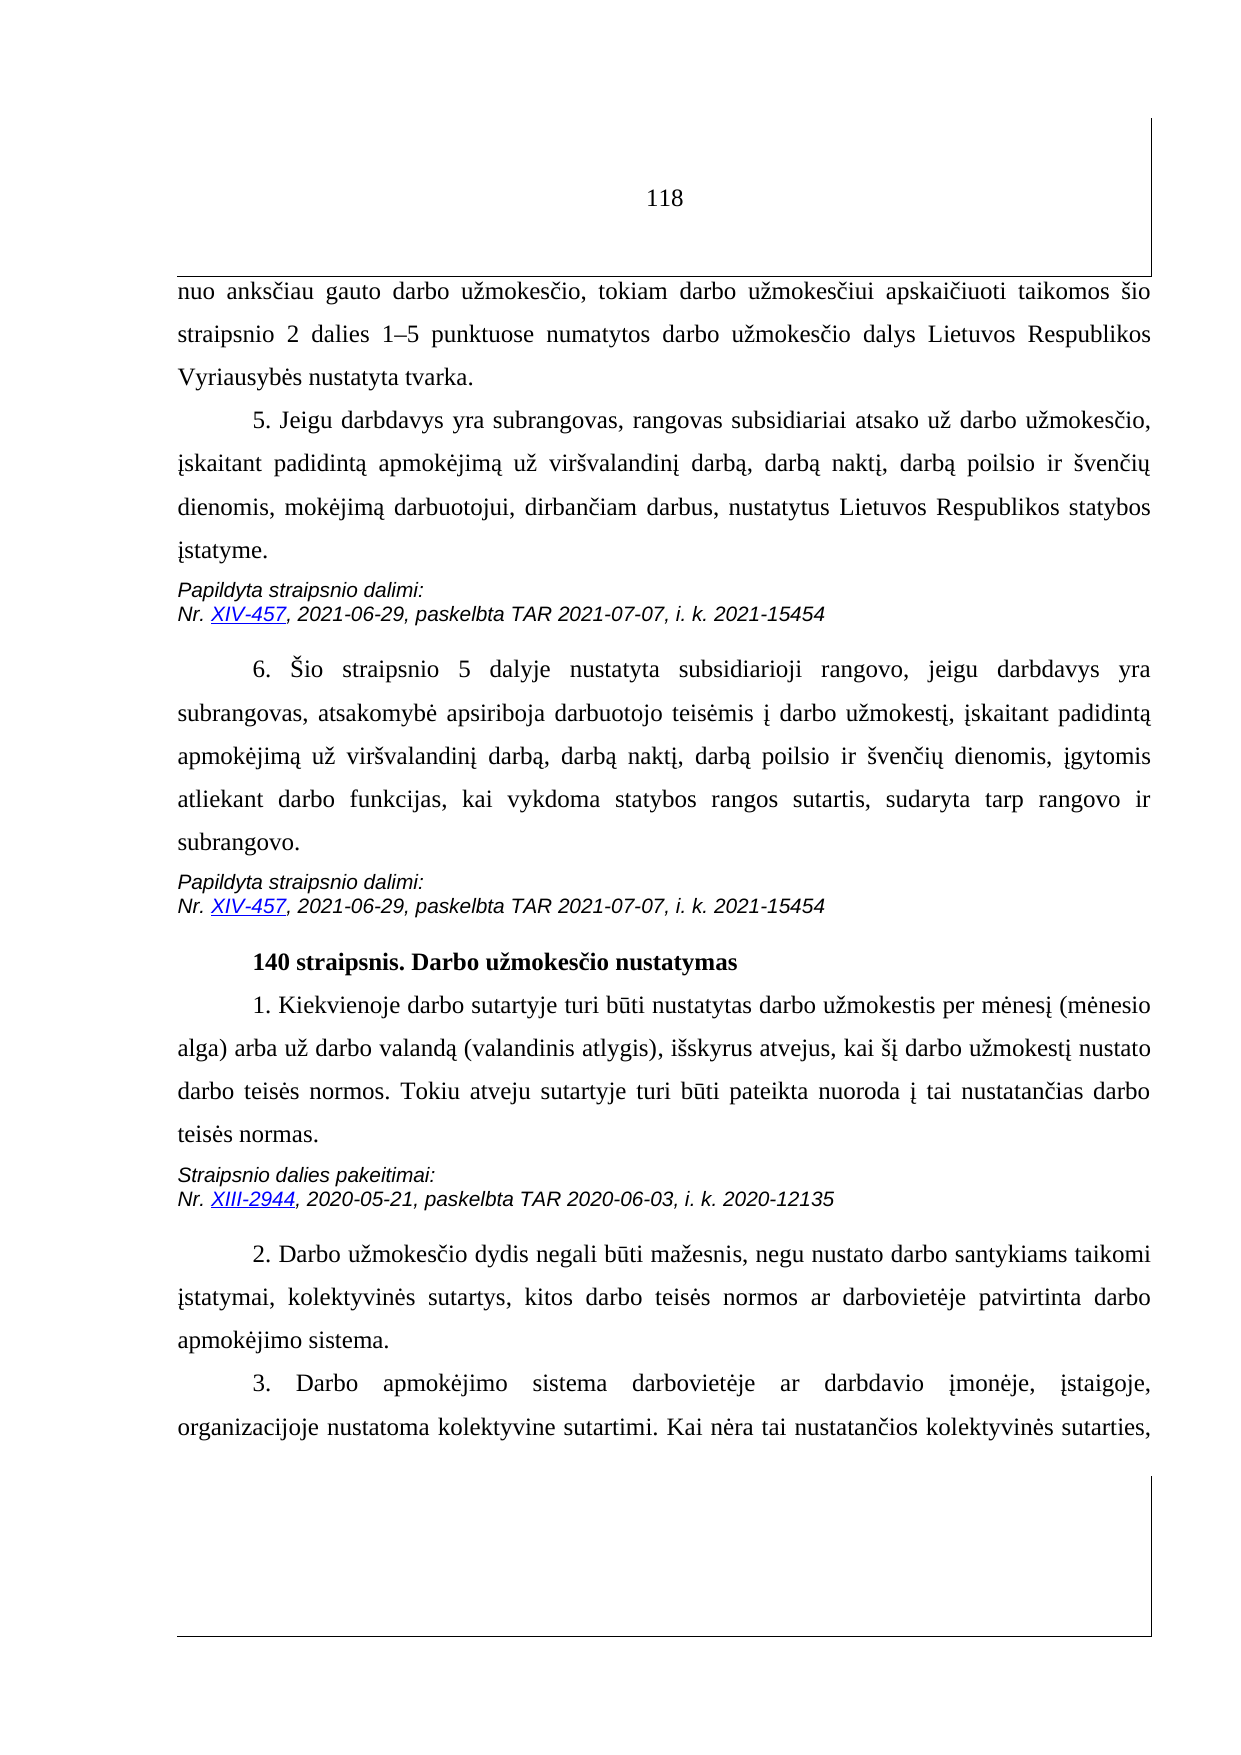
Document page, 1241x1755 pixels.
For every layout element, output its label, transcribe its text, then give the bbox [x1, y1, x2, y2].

text Papildyta straipsnio dalimi: [177, 578, 1152, 602]
text 1. Kiekvienoje darbo sutartyje turi būti nustatytas darbo užmokestis per mėnesį (mėnesio alga) arba už darbo valandą (valandinis atlygis), išskyrus atvejus, kai šį darbo užmokestį nustato darbo teisės normos. Tokiu atveju sutartyje turi būti pateikta nuoroda į tai nustatančias darbo teisės normas. [177, 990, 1152, 1148]
subtitle 140 straipsnis. Darbo užmokesčio nustatymas [177, 947, 1152, 976]
text Nr. XIV-457, 2021-06-29, paskelbta TAR 2021-07-07, i. k. 2021-15454 [177, 894, 1152, 918]
text nuo anksčiau gauto darbo užmokesčio, tokiam darbo užmokesčiui apskaičiuoti taikomos šio straipsnio 2 dalies 1–5 punktuose numatytos darbo užmokesčio dalys Lietuvos Respublikos Vyriausybės nustatyta tvarka. [177, 276, 1152, 391]
text 2. Darbo užmokesčio dydis negali būti mažesnis, negu nustato darbo santykiams taikomi įstatymai, kolektyvinės sutartys, kitos darbo teisės normos ar darbovietėje patvirtinta darbo apmokėjimo sistema. [177, 1239, 1152, 1354]
text 3. Darbo apmokėjimo sistema darbovietėje ar darbdavio įmonėje, įstaigoje, organizacijoje nustatoma kolektyvine sutartimi. Kai nėra tai nustatančios kolektyvinės sutarties, [177, 1368, 1152, 1440]
text Nr. XIV-457, 2021-06-29, paskelbta TAR 2021-07-07, i. k. 2021-15454 [177, 602, 1152, 626]
text Papildyta straipsnio dalimi: [177, 870, 1152, 894]
text 5. Jeigu darbdavys yra subrangovas, rangovas subsidiariai atsako už darbo užmokesčio, įskaitant padidintą apmokėjimą už viršvalandinį darbą, darbą naktį, darbą poilsio ir švenčių dienomis, mokėjimą darbuotojui, dirbančiam darbus, nustatytus Lietuvos Respublikos statybos įstatyme. [177, 405, 1152, 563]
text 6. Šio straipsnio 5 dalyje nustatyta subsidiarioji rangovo, jeigu darbdavys yra subrangovas, atsakomybė apsiriboja darbuotojo teisėmis į darbo užmokestį, įskaitant padidintą apmokėjimą už viršvalandinį darbą, darbą naktį, darbą poilsio ir švenčių dienomis, įgytomis atliekant darbo funkcijas, kai vykdoma statybos rangos sutartis, sudaryta tarp rangovo ir subrangovo. [177, 654, 1152, 856]
text Straipsnio dalies pakeitimai: [177, 1162, 1152, 1186]
text Nr. XIII-2944, 2020-05-21, paskelbta TAR 2020-06-03, i. k. 2020-12135 [177, 1186, 1152, 1210]
